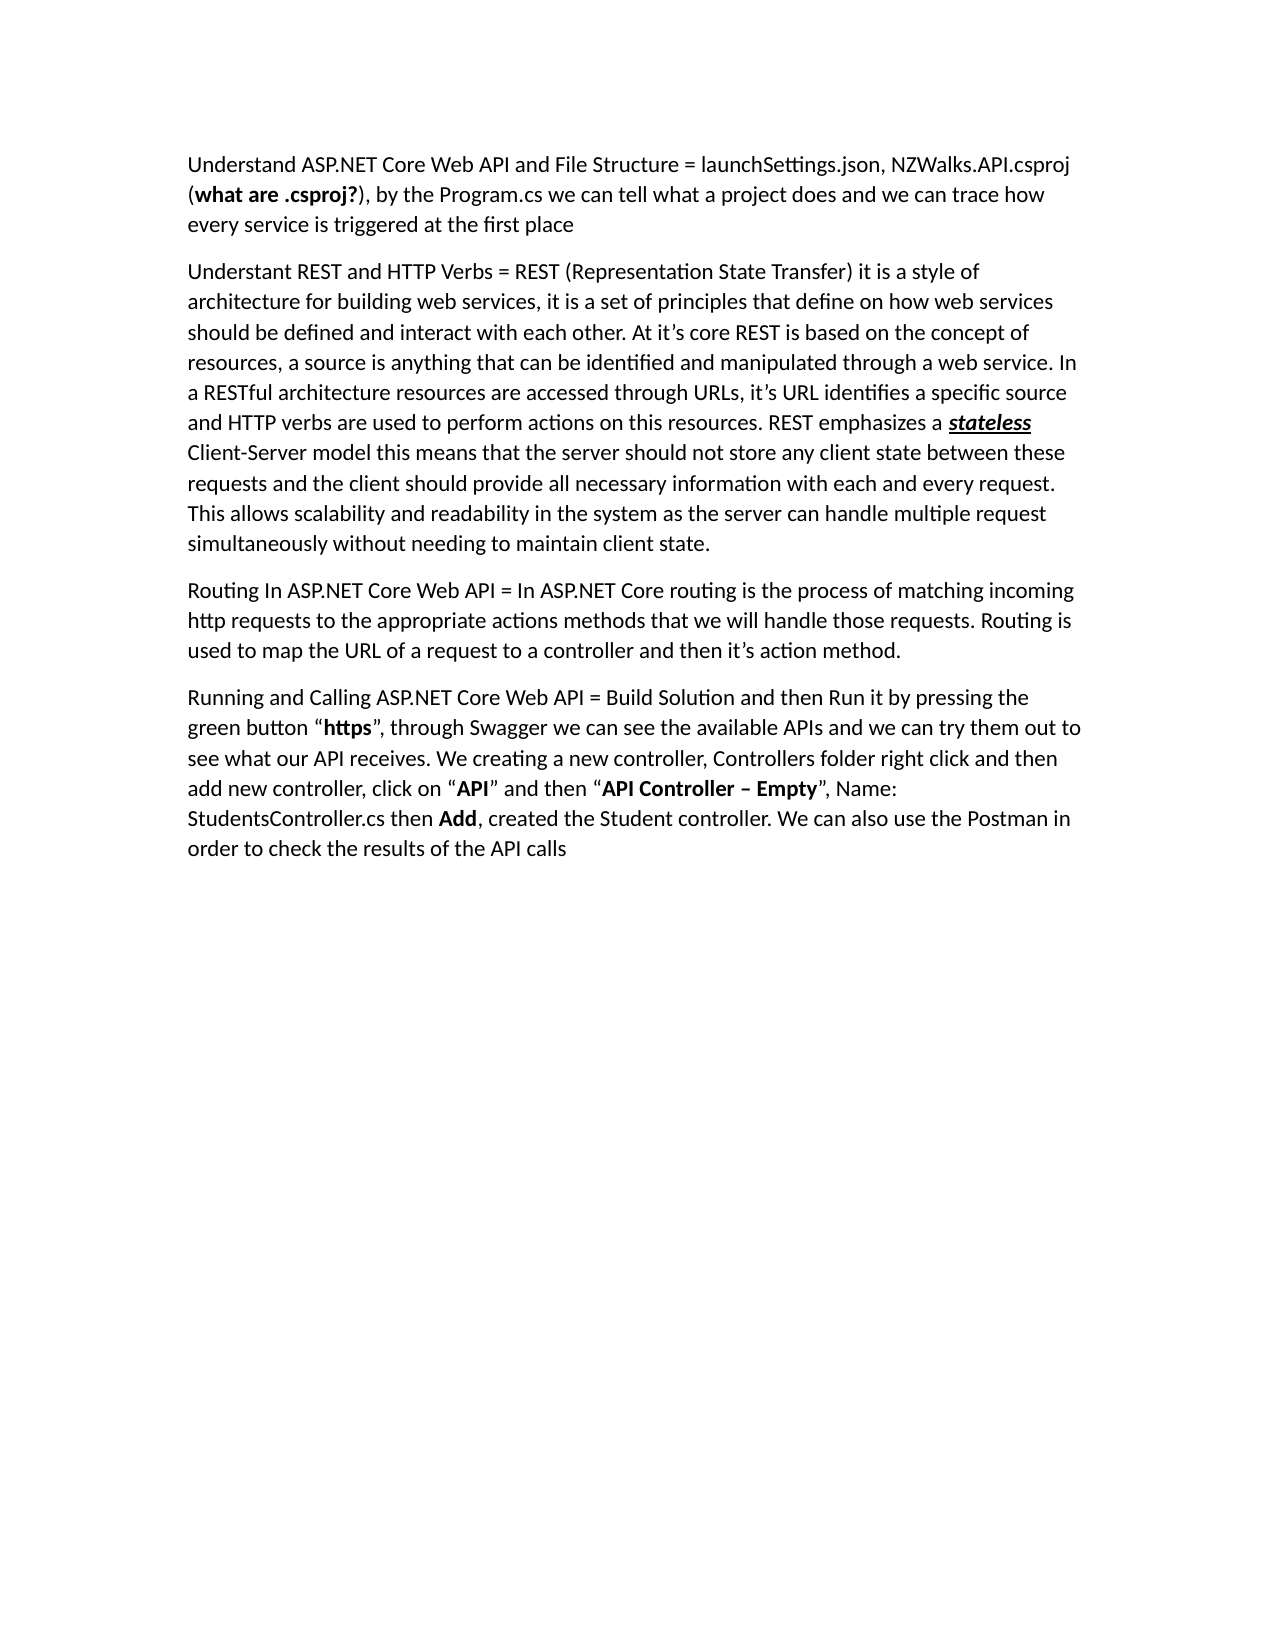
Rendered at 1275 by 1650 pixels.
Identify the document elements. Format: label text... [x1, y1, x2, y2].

text Running and Calling ASP.NET Core Web API = Build Solution and then Run it by pressing the green button “https”, through Swagger we can see the available APIs and we can try them out to see what our API receives. We creating a new controller, Controllers folder right click and then add new controller, click on “API” and then “API Controller – Empty”, Name: StudentsController.cs then Add, created the Student controller. We can also use the Postman in order to check the results of the API calls [187, 683, 1087, 862]
text Routing In ASP.NET Core Web API = In ASP.NET Core routing is the process of matching incoming http requests to the appropriate actions methods that we will handle those requests. Routing is used to map the URL of a request to a controller and then it’s action method. [187, 576, 1087, 664]
text Understant REST and HTTP Verbs = REST (Representation State Transfer) it is a style of architecture for building web services, it is a set of principles that define on how web services should be defined and interact with each other. At it’s core REST is based on the concept of resources, a source is anything that can be identified and manipulated through a web service. In a RESTful architecture resources are accessed through URLs, it’s URL identifies a specific source and HTTP verbs are used to perform actions on this resources. REST emphasizes a stateless Client-Server model this means that the server should not store any client state between these requests and the client should provide all necessary information with each and every request. This allows scalability and readability in the system as the server can handle multiple request simultaneously without needing to maintain client state. [187, 257, 1087, 557]
text Understand ASP.NET Core Web API and File Structure = launchSettings.json, NZWalks.API.csproj (what are .csproj?), by the Program.cs we can tell what a project does and we can trace how every service is triggered at the first place [187, 150, 1087, 238]
